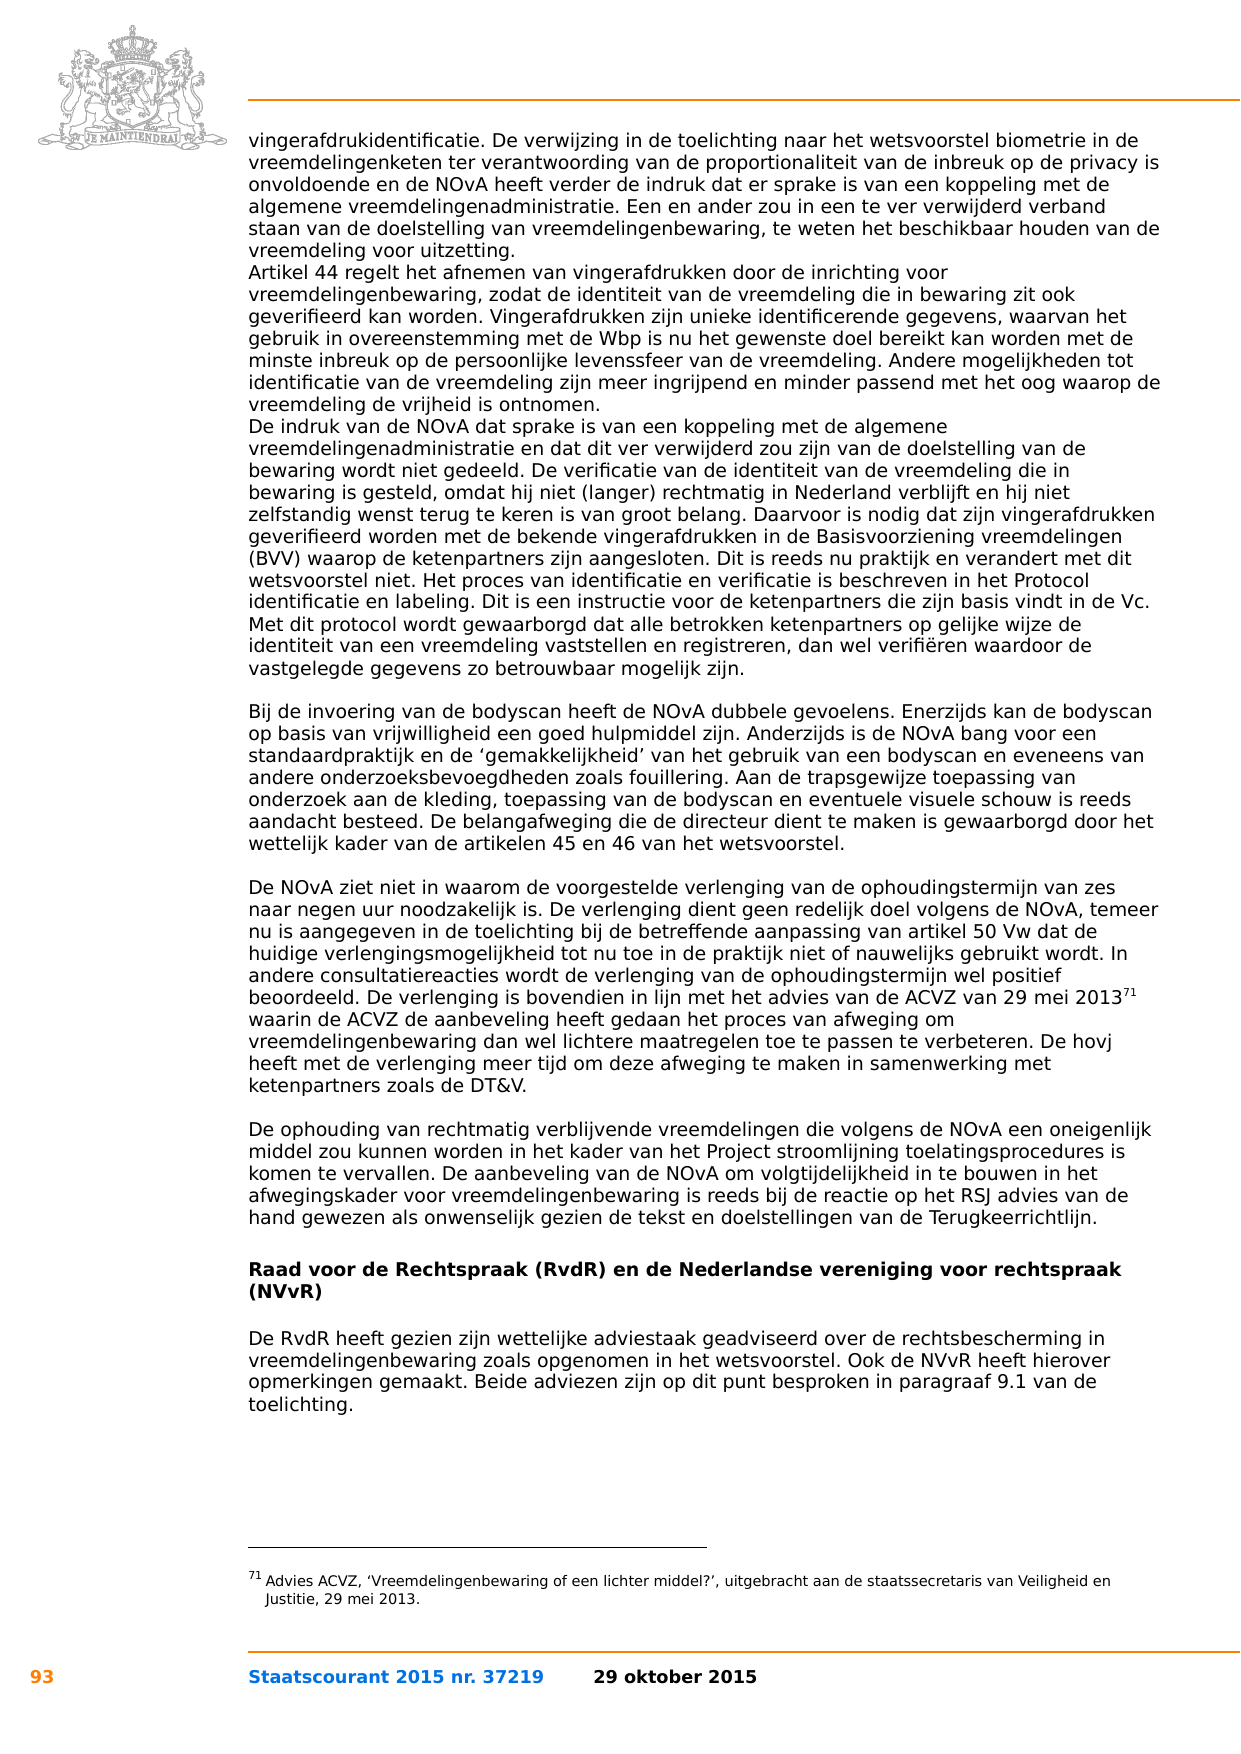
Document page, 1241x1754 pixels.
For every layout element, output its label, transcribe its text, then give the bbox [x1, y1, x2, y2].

text De NOvA ziet niet in waarom de voorgestelde verlenging van de ophoudingstermijn van zes naar negen uur noodzakelijk is. De verlenging dient geen redelijk doel volgens de NOvA, temeer nu is aangegeven in de toelichting bij de betreffende aanpassing van artikel 50 Vw dat de huidige verlengingsmogelijkheid tot nu toe in de praktijk niet of nauwelijks gebruikt wordt. In andere consultatiereacties wordt de verlenging van de ophoudingstermijn wel positief beoordeeld. De verlenging is bovendien in lijn met het advies van de ACVZ van 29 mei 2013 waarin de ACVZ de aanbeveling heeft gedaan het proces van afweging om vreemdelingenbewaring dan wel lichtere maatregelen toe te passen te verbeteren. De hovj heeft met de verlenging meer tijd om deze afweging te maken in samenwerking met ketenpartners zoals de DT&V. [248, 877, 1163, 1097]
text De ophouding van rechtmatig verblijvende vreemdelingen die volgens de NOvA een oneigenlijk middel zou kunnen worden in het kader van het Project stroomlijning toelatingsprocedures is komen te vervallen. De aanbeveling van de NOvA om volgtijdelijkheid in te bouwen in het afwegingskader voor vreemdelingenbewaring is reeds bij de reactie op het RSJ advies van de hand gewezen als onwenselijk gezien de tekst en doelstellingen van de Terugkeerrichtlijn. [248, 1119, 1163, 1228]
subtitle Raad voor de Rechtspraak (RvdR) en de Nederlandse vereniging voor rechtspraak (NVvR) [248, 1258, 1163, 1302]
text Artikel 44 regelt het afnemen van vingerafdrukken door de inrichting voor vreemdelingenbewaring, zodat de identiteit van de vreemdeling die in bewaring zit ook geverifieerd kan worden. Vingerafdrukken zijn unieke identificerende gegevens, waarvan het gebruik in overeenstemming met de Wbp is nu het gewenste doel bereikt kan worden met de minste inbreuk op de persoonlijke levenssfeer van de vreemdeling. Andere mogelijkheden tot identificatie van de vreemdeling zijn meer ingrijpend en minder passend met het oog waarop de vreemdeling de vrijheid is ontnomen. [248, 262, 1163, 416]
text De RvdR heeft gezien zijn wettelijke adviestaak geadviseerd over de rechtsbescherming in vreemdelingenbewaring zoals opgenomen in het wetsvoorstel. Ook de NVvR heeft hierover opmerkingen gemaakt. Beide adviezen zijn op dit punt besproken in paragraaf 9.1 van de toelichting. [248, 1327, 1163, 1415]
text Bij de invoering van de bodyscan heeft de NOvA dubbele gevoelens. Enerzijds kan de bodyscan op basis van vrijwilligheid een goed hulpmiddel zijn. Anderzijds is de NOvA bang voor een standaardpraktijk en de ‘gemakkelijkheid’ van het gebruik van een bodyscan en eveneens van andere onderzoeksbevoegdheden zoals fouillering. Aan de trapsgewijze toepassing van onderzoek aan de kleding, toepassing van de bodyscan en eventuele visuele schouw is reeds aandacht besteed. De belangafweging die de directeur dient te maken is gewaarborgd door het wettelijk kader van de artikelen 45 en 46 van het wetsvoorstel. [248, 701, 1163, 855]
text vingerafdrukidentificatie. De verwijzing in de toelichting naar het wetsvoorstel biometrie in de vreemdelingenketen ter verantwoording van de proportionaliteit van de inbreuk op de privacy is onvoldoende en de NOvA heeft verder de indruk dat er sprake is van een koppeling met de algemene vreemdelingenadministratie. Een en ander zou in een te ver verwijderd verband staan van de doelstelling van vreemdelingenbewaring, te weten het beschikbaar houden van de vreemdeling voor uitzetting. [248, 130, 1163, 262]
text Advies ACVZ, ‘Vreemdelingenbewaring of een lichter middel?’, uitgebracht aan de staatssecretaris van Veiligheid en Justitie, 29 mei 2013. [248, 1569, 1163, 1608]
text De indruk van de NOvA dat sprake is van een koppeling met de algemene vreemdelingenadministratie en dat dit ver verwijderd zou zijn van de doelstelling van de bewaring wordt niet gedeeld. De verificatie van de identiteit van de vreemdeling die in bewaring is gesteld, omdat hij niet (langer) rechtmatig in Nederland verblijft en hij niet zelfstandig wenst terug te keren is van groot belang. Daarvoor is nodig dat zijn vingerafdrukken geverifieerd worden met de bekende vingerafdrukken in de Basisvoorziening vreemdelingen (BVV) waarop de ketenpartners zijn aangesloten. Dit is reeds nu praktijk en verandert met dit wetsvoorstel niet. Het proces van identificatie en verificatie is beschreven in het Protocol identificatie en labeling. Dit is een instructie voor de ketenpartners die zijn basis vindt in de Vc. Met dit protocol wordt gewaarborgd dat alle betrokken ketenpartners op gelijke wijze de identiteit van een vreemdeling vaststellen en registreren, dan wel verifiëren waardoor de vastgelegde gegevens zo betrouwbaar mogelijk zijn. [248, 416, 1163, 679]
picture [38, 25, 227, 150]
